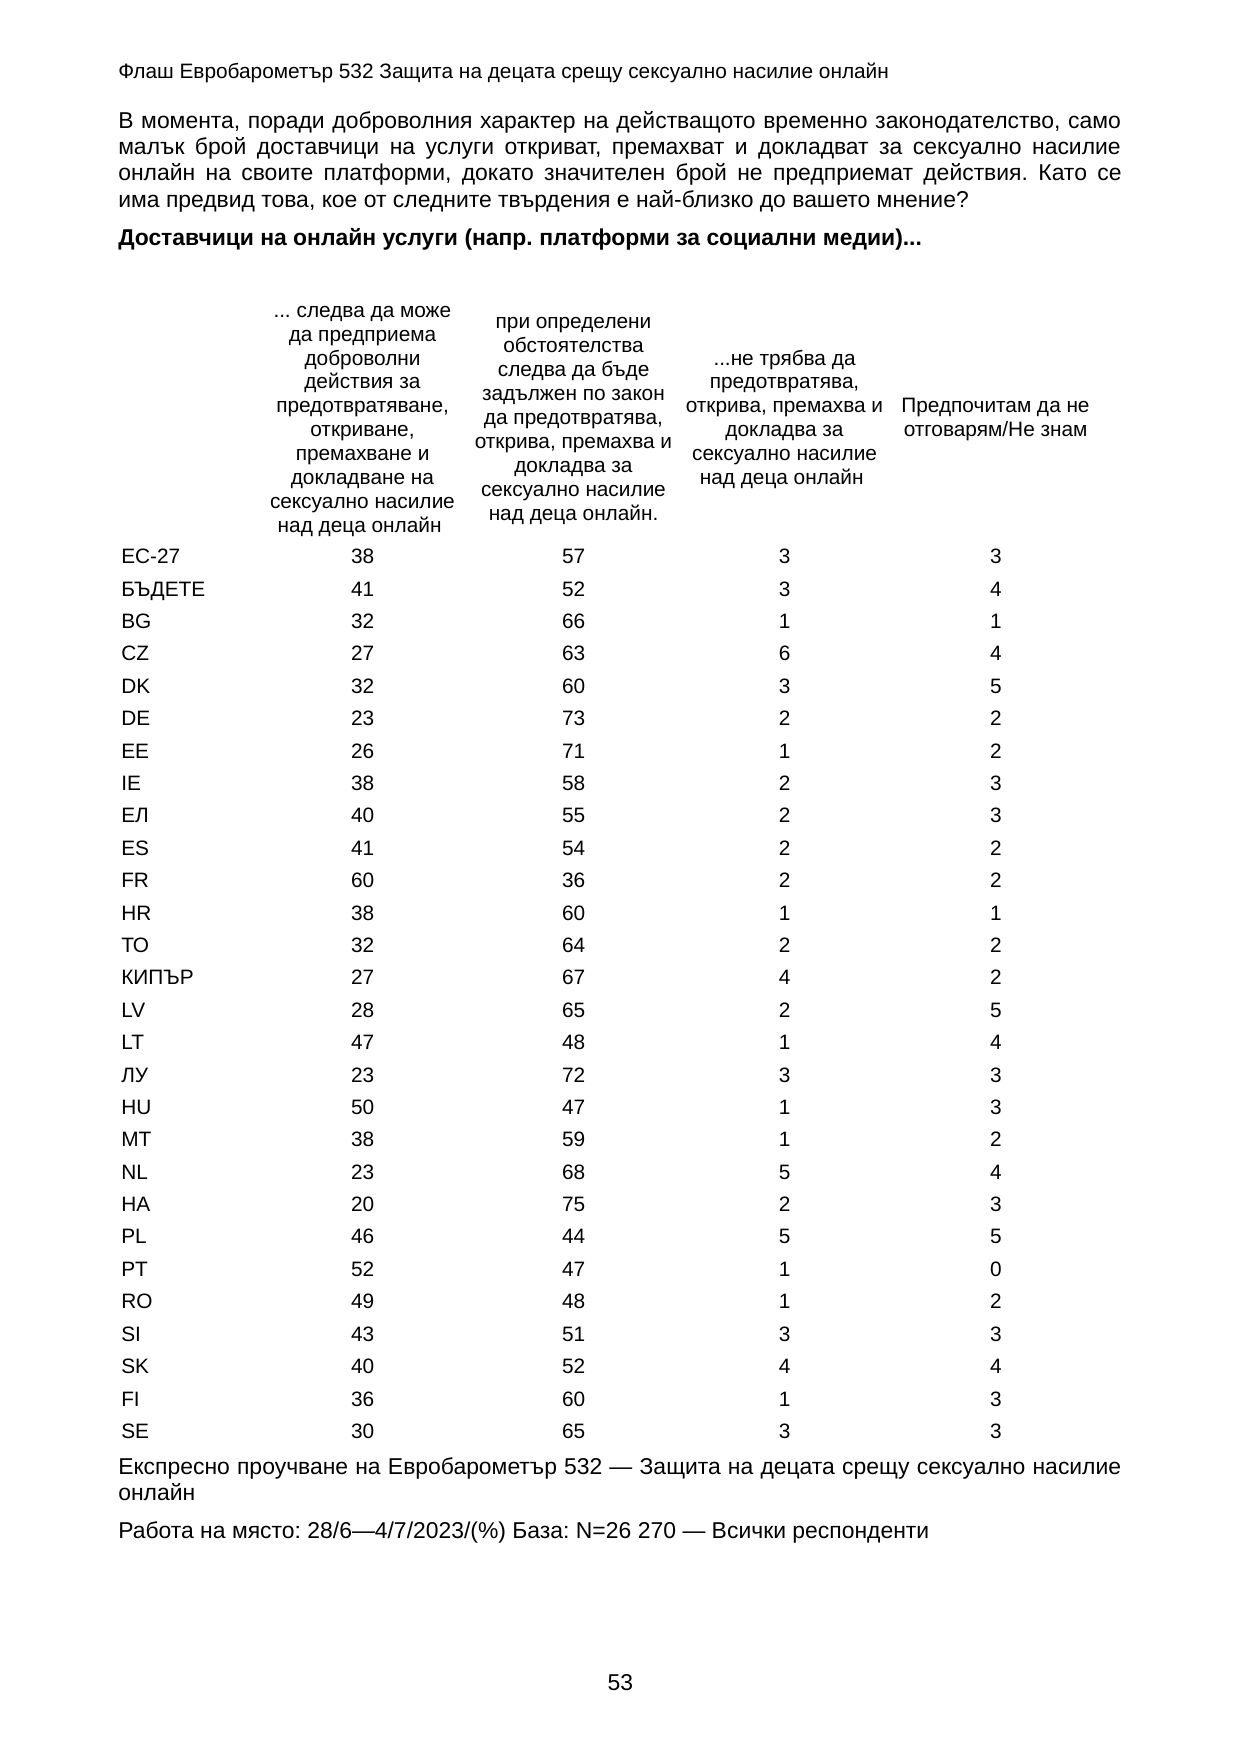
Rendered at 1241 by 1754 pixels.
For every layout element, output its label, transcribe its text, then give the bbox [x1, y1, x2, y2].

table_cell 67 [468, 961, 679, 993]
table_cell 3 [679, 1415, 890, 1447]
table_cell 3 [679, 1058, 890, 1091]
table_cell 5 [890, 1220, 1101, 1253]
table_cell 46 [257, 1220, 468, 1253]
table_cell 60 [468, 670, 679, 702]
table_cell 40 [257, 799, 468, 831]
table_cell 41 [257, 831, 468, 864]
table_cell MT [118, 1123, 257, 1155]
table_cell 2 [679, 994, 890, 1026]
table_cell 4 [890, 1155, 1101, 1188]
table_cell 54 [468, 831, 679, 864]
table_cell 52 [257, 1253, 468, 1285]
table_cell 50 [257, 1091, 468, 1123]
table_cell 2 [890, 1285, 1101, 1317]
table_cell 4 [679, 1350, 890, 1382]
table_cell 1 [679, 734, 890, 767]
table_cell 47 [257, 1026, 468, 1058]
table_cell LT [118, 1026, 257, 1058]
table_cell 72 [468, 1058, 679, 1091]
table_cell 41 [257, 572, 468, 605]
table_cell 4 [679, 961, 890, 993]
table_cell 27 [257, 637, 468, 669]
table_cell 2 [679, 864, 890, 896]
table_cell 0 [890, 1253, 1101, 1285]
table_cell FR [118, 864, 257, 896]
table_header Предпочитам да не отговарям/Не знам [890, 295, 1101, 540]
table_cell 36 [257, 1382, 468, 1414]
table_cell SK [118, 1350, 257, 1382]
table_cell 38 [257, 1123, 468, 1155]
table_cell 3 [679, 1318, 890, 1350]
table_cell 3 [890, 1058, 1101, 1091]
table_cell 2 [679, 1188, 890, 1220]
table_cell 32 [257, 929, 468, 961]
table_cell ЕЛ [118, 799, 257, 831]
table_cell EE [118, 734, 257, 767]
table_cell 1 [679, 1253, 890, 1285]
table_cell 48 [468, 1026, 679, 1058]
table_cell FI [118, 1382, 257, 1414]
text Доставчици на онлайн услуги (напр. платформи за социални медии)... [118, 224, 1122, 250]
table_cell 4 [890, 637, 1101, 669]
table_cell 57 [468, 540, 679, 572]
table_cell 1 [679, 1123, 890, 1155]
table_cell 23 [257, 1155, 468, 1188]
table_cell NL [118, 1155, 257, 1188]
table_cell RO [118, 1285, 257, 1317]
table_cell 59 [468, 1123, 679, 1155]
table_cell ЕС-27 [118, 540, 257, 572]
table_cell 3 [679, 572, 890, 605]
table_cell 58 [468, 767, 679, 799]
table_header при определени обстоятелства следва да бъде задължен по закон да предотвратява, открива, премахва и докладва за сексуално насилие над деца онлайн. [468, 295, 679, 540]
table_cell 3 [679, 670, 890, 702]
table_cell 3 [890, 1382, 1101, 1414]
table_cell 4 [890, 1350, 1101, 1382]
table_cell 66 [468, 605, 679, 637]
table_cell 30 [257, 1415, 468, 1447]
table_cell 3 [890, 1188, 1101, 1220]
table_cell 52 [468, 1350, 679, 1382]
table_cell 5 [679, 1155, 890, 1188]
table_cell 2 [679, 831, 890, 864]
table_cell 1 [679, 1091, 890, 1123]
table_cell 65 [468, 1415, 679, 1447]
table_cell 1 [890, 605, 1101, 637]
table_cell 43 [257, 1318, 468, 1350]
table_cell 2 [679, 702, 890, 734]
table_cell 3 [890, 799, 1101, 831]
table_cell 40 [257, 1350, 468, 1382]
table_cell CZ [118, 637, 257, 669]
table_header [118, 295, 257, 540]
table_cell HU [118, 1091, 257, 1123]
table_cell 4 [890, 572, 1101, 605]
table_cell 4 [890, 1026, 1101, 1058]
table_cell DK [118, 670, 257, 702]
table_cell IE [118, 767, 257, 799]
table_cell 71 [468, 734, 679, 767]
table_cell 2 [679, 799, 890, 831]
table_cell PT [118, 1253, 257, 1285]
table_cell 2 [890, 831, 1101, 864]
table_cell 47 [468, 1091, 679, 1123]
table_cell 1 [679, 1026, 890, 1058]
table_cell 51 [468, 1318, 679, 1350]
table_cell НА [118, 1188, 257, 1220]
table_cell 38 [257, 767, 468, 799]
table_cell 2 [890, 734, 1101, 767]
table_cell SE [118, 1415, 257, 1447]
table_cell 5 [679, 1220, 890, 1253]
table_cell 38 [257, 896, 468, 929]
table_cell 6 [679, 637, 890, 669]
table_cell 49 [257, 1285, 468, 1317]
text Работа на място: 28/6—4/7/2023/(%) База: N=26 270 — Всички респонденти [118, 1517, 1122, 1544]
table_cell DE [118, 702, 257, 734]
table_cell 1 [679, 896, 890, 929]
table_cell 23 [257, 1058, 468, 1091]
table_cell HR [118, 896, 257, 929]
table_cell 3 [890, 767, 1101, 799]
table_header ... следва да може да предприема доброволни действия за предотвратяване, откриване, премахване и докладване на сексуално насилие над деца онлайн [257, 295, 468, 540]
table_cell 52 [468, 572, 679, 605]
table_cell SI [118, 1318, 257, 1350]
text В момента, поради доброволния характер на действащото временно законодателство, само малък брой доставчици на услуги откриват, премахват и докладват за сексуално насилие онлайн на своите платформи, докато значителен брой не предприемат действия. Като се има предвид това, кое от следните твърдения е най-близко до вашето мнение? [118, 107, 1122, 212]
table_cell БЪДЕТЕ [118, 572, 257, 605]
table_cell 32 [257, 605, 468, 637]
table_cell 2 [890, 864, 1101, 896]
table_cell 48 [468, 1285, 679, 1317]
table_cell 20 [257, 1188, 468, 1220]
table_cell 64 [468, 929, 679, 961]
table_cell LV [118, 994, 257, 1026]
table_cell 44 [468, 1220, 679, 1253]
text Експресно проучване на Евробарометър 532 — Защита на децата срещу сексуално насилие онлайн [118, 1453, 1122, 1506]
table_cell КИПЪР [118, 961, 257, 993]
table_cell 60 [468, 896, 679, 929]
table_cell 23 [257, 702, 468, 734]
table_cell 26 [257, 734, 468, 767]
table_cell 68 [468, 1155, 679, 1188]
table_cell 1 [679, 1382, 890, 1414]
table_cell 3 [890, 1415, 1101, 1447]
table_cell 2 [890, 929, 1101, 961]
table_cell ТО [118, 929, 257, 961]
table_cell 27 [257, 961, 468, 993]
table_cell 1 [679, 1285, 890, 1317]
table_cell 38 [257, 540, 468, 572]
table_cell 2 [679, 767, 890, 799]
table_cell BG [118, 605, 257, 637]
table_cell PL [118, 1220, 257, 1253]
table_cell 32 [257, 670, 468, 702]
table_cell 2 [890, 1123, 1101, 1155]
table_cell 65 [468, 994, 679, 1026]
table_cell 2 [890, 961, 1101, 993]
table_cell ЛУ [118, 1058, 257, 1091]
table_cell 1 [890, 896, 1101, 929]
table_cell 60 [468, 1382, 679, 1414]
table_cell 1 [679, 605, 890, 637]
table_cell 36 [468, 864, 679, 896]
table_cell 63 [468, 637, 679, 669]
table_cell 3 [890, 1318, 1101, 1350]
table_cell ES [118, 831, 257, 864]
table_cell 3 [679, 540, 890, 572]
table_cell 55 [468, 799, 679, 831]
table_header ...не трябва да предотвратява, открива, премахва и докладва за сексуално насилие над деца онлайн [679, 295, 890, 540]
table_cell 2 [890, 702, 1101, 734]
table_cell 73 [468, 702, 679, 734]
table_cell 5 [890, 994, 1101, 1026]
table_cell 2 [679, 929, 890, 961]
table_cell 3 [890, 540, 1101, 572]
table_cell 60 [257, 864, 468, 896]
table_cell 5 [890, 670, 1101, 702]
table_cell 3 [890, 1091, 1101, 1123]
table_cell 75 [468, 1188, 679, 1220]
table_cell 47 [468, 1253, 679, 1285]
table_cell 28 [257, 994, 468, 1026]
